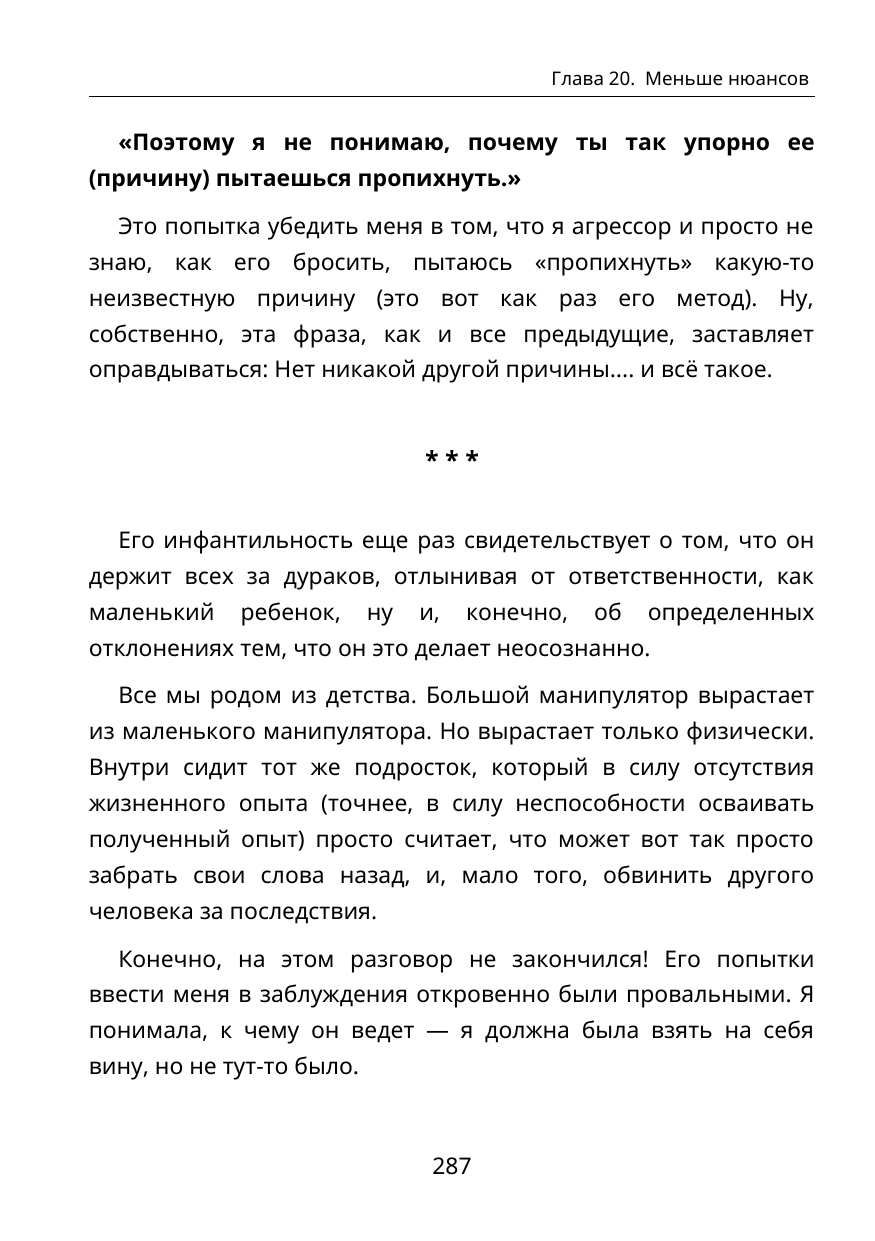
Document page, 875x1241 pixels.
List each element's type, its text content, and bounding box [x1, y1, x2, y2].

text «Поэтому я не понимаю, почему ты так упорно ее (причину) пытаешься пропихнуть.» [88, 126, 815, 193]
subtitle * * * [88, 443, 815, 477]
text Это попытка убедить меня в том, что я агрессор и просто не знаю, как его бросить, пытаюсь «пропихнуть» какую-то неизвестную причину (это вот как раз его метод). Ну, собственно, эта фраза, как и все предыдущие, заставляет оправдываться: Нет никакой другой причины.... и всё такое. [88, 210, 815, 385]
text Конечно, на этом разговор не закончился! Его попытки ввести меня в заблуждения откровенно были провальными. Я понимала, к чему он ведет — я должна была взять на себя вину, но не тут-то было. [88, 942, 815, 1082]
text Его инфантильность еще раз свидетельствует о том, что он держит всех за дураков, отлынивая от ответственности, как маленький ребенок, ну и, конечно, об определенных отклонениях тем, что он это делает неосознанно. [88, 524, 815, 663]
text Все мы родом из детства. Большой манипулятор вырастает из маленького манипулятора. Но вырастает только физически. Внутри сидит тот же подросток, который в силу отсутствия жизненного опыта (точнее, в силу неспособности осваивать полученный опыт) просто считает, что может вот так просто забрать свои слова назад, и, мало того, обвинить другого человека за последствия. [88, 679, 815, 926]
